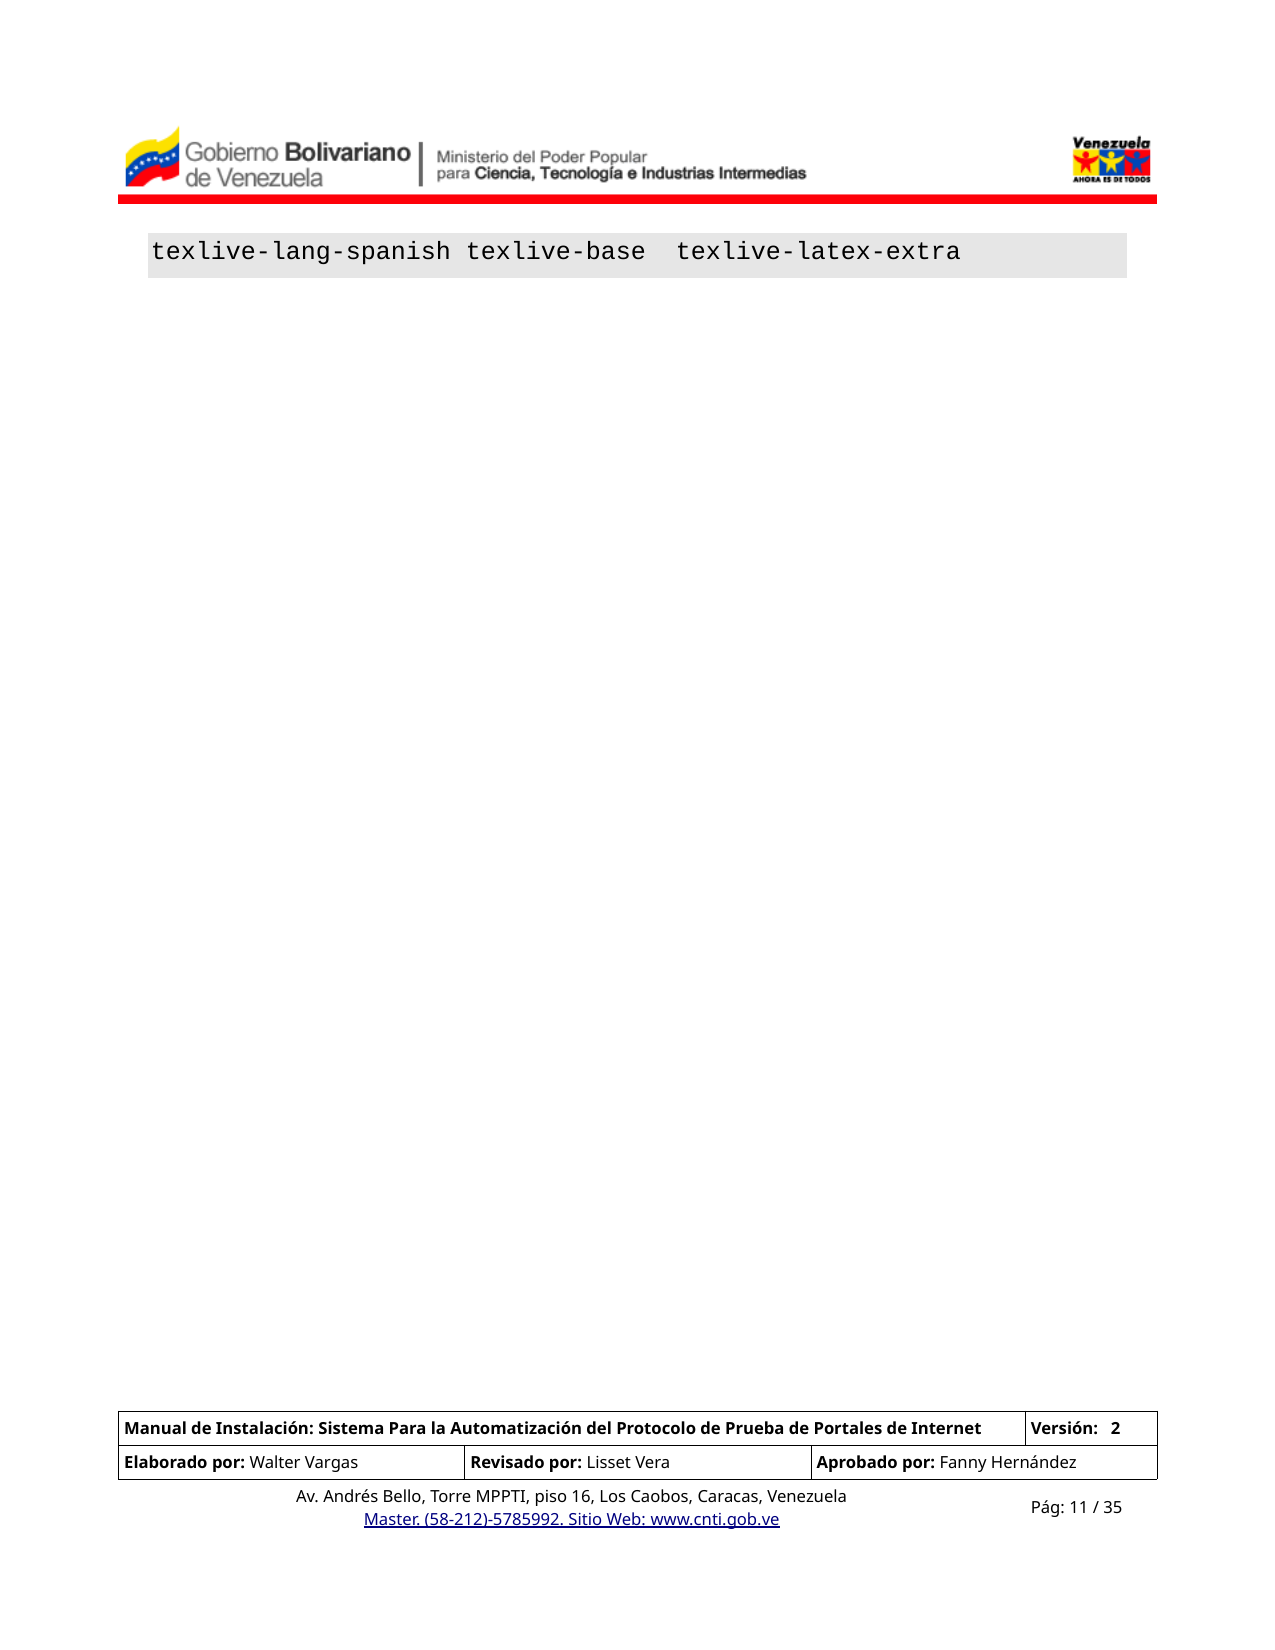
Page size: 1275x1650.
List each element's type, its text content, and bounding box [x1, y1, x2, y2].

picture [118, 118, 1157, 204]
text texlive-lang-spanish texlive-base texlive-latex-extra [148, 233, 1127, 270]
